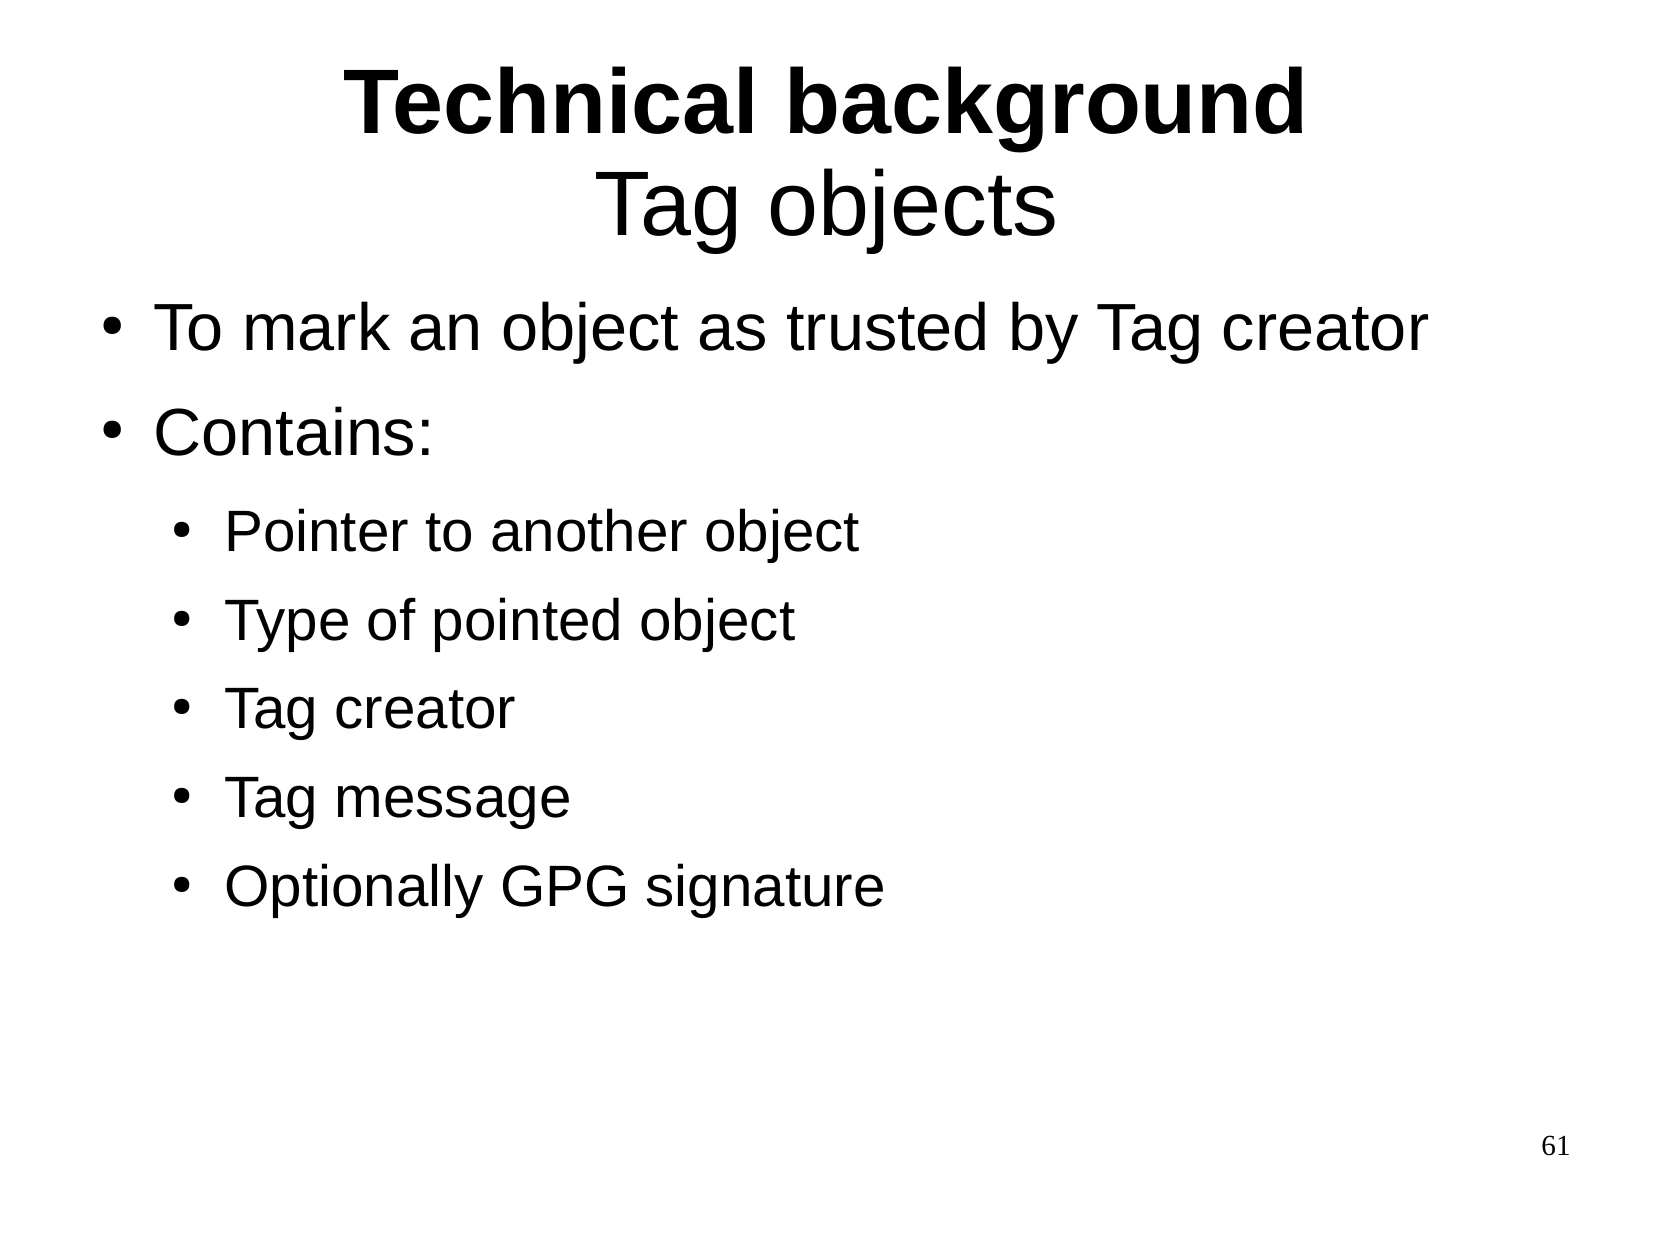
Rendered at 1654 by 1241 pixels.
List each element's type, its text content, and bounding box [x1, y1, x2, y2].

list To mark an object as trusted by Tag creator Contains: Pointer to another object Type of pointed object Tag creator Tag message Optionally GPG signature [82, 290, 1571, 1010]
title Technical background Tag objects [82, 49, 1571, 257]
